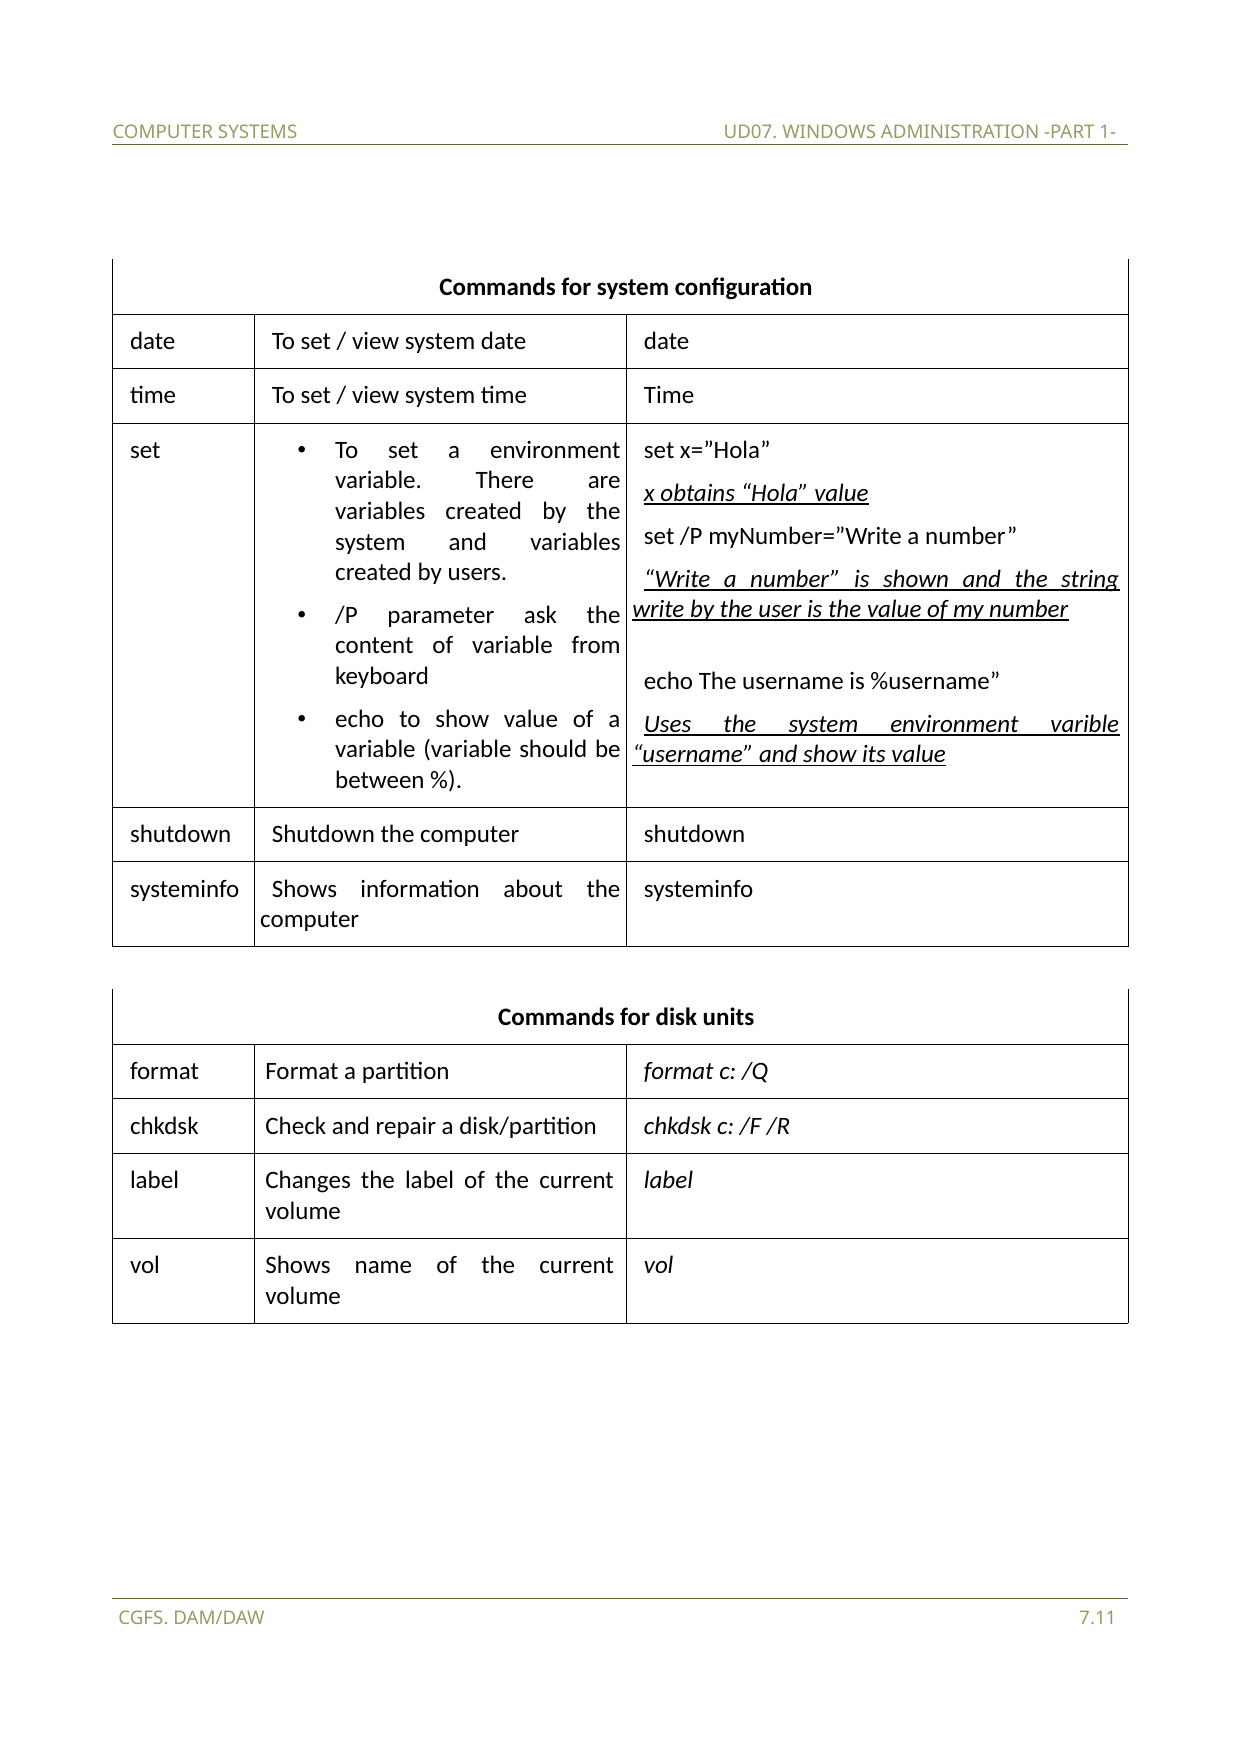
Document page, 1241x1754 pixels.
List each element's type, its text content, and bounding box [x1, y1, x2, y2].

table_cell Changes the label of the current volume [255, 1154, 626, 1238]
table_cell date [113, 315, 254, 368]
table_cell time [113, 369, 254, 422]
table_cell systeminfo [627, 862, 1128, 946]
table_cell Shutdown the computer [255, 808, 626, 861]
table_cell chkdsk [113, 1099, 254, 1153]
table_cell Shows name of the current volume [255, 1239, 626, 1323]
table_cell format [113, 1045, 254, 1098]
table_cell chkdsk c: /F /R [627, 1099, 1128, 1153]
table_cell label [627, 1154, 1128, 1238]
table_cell label [113, 1154, 254, 1238]
table_cell To set a environment variable. There are variables created by the system and variables created by users. /P parameter ask the content of variable from keyboard echo to show value of a variable (variable should be between %). [255, 424, 626, 807]
table_cell Time [627, 369, 1128, 422]
table_cell To set / view system time [255, 369, 626, 422]
table_cell date [627, 315, 1128, 368]
table_cell Shows information about the computer [255, 862, 626, 946]
table_cell shutdown [113, 808, 254, 861]
table_header Commands for disk units [113, 989, 1128, 1044]
table_cell set [113, 424, 254, 807]
table_cell shutdown [627, 808, 1128, 861]
table_cell format c: /Q [627, 1045, 1128, 1098]
table_cell set x=”Hola” x obtains “Hola” value set /P myNumber=”Write a number” “Write a number” is shown and the string write by the user is the value of my number echo The username is %username” Uses the system environment varible “username” and show its value [627, 424, 1128, 807]
table_cell Format a partition [255, 1045, 626, 1098]
table_cell systeminfo [113, 862, 254, 946]
table_cell To set / view system date [255, 315, 626, 368]
table_cell Check and repair a disk/partition [255, 1099, 626, 1153]
table_header Commands for system configuration [113, 259, 1128, 313]
table_cell vol [113, 1239, 254, 1323]
table_cell vol [627, 1239, 1128, 1323]
